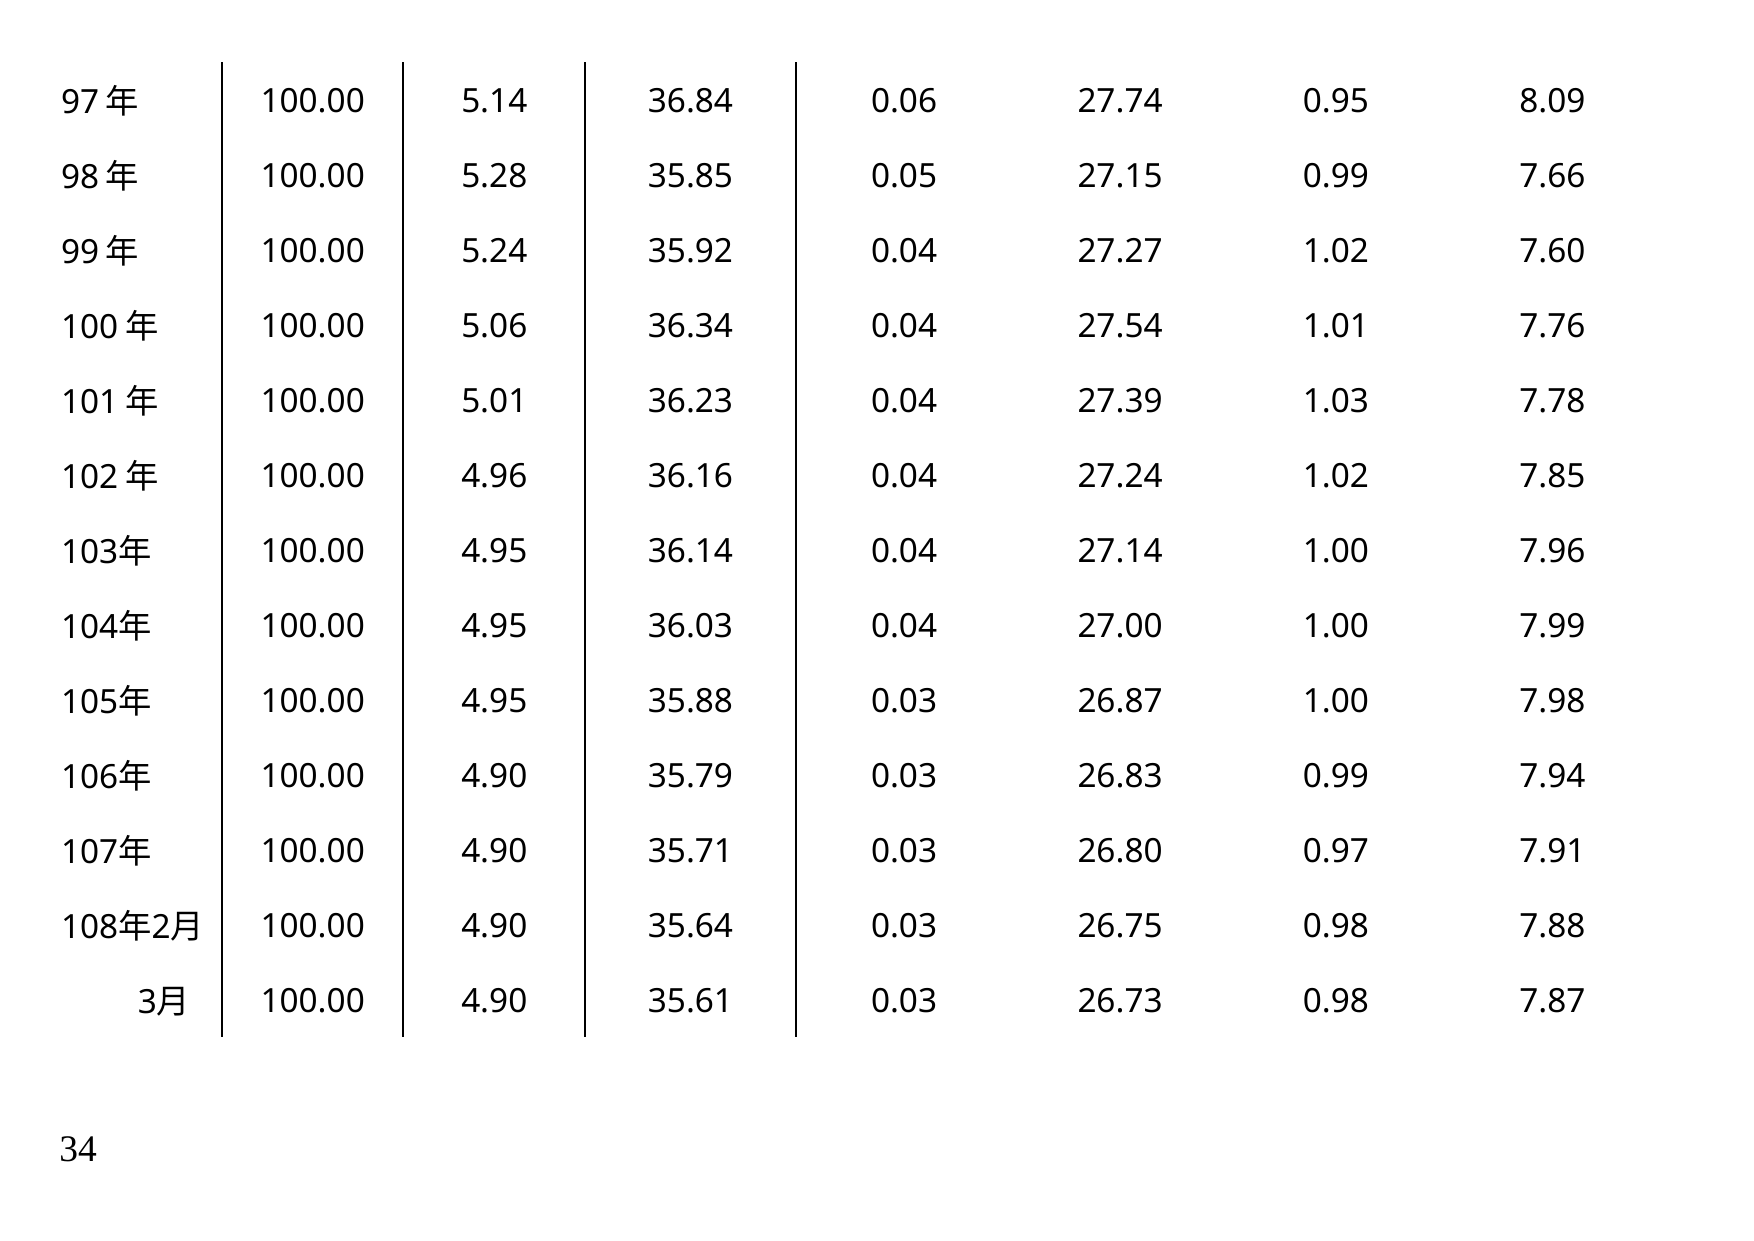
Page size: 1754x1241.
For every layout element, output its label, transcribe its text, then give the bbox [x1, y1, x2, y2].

table_cell 1.02 [1228, 212, 1444, 287]
table_cell 4.96 [404, 437, 584, 512]
table_cell 35.88 [586, 662, 795, 737]
table_cell 36.16 [586, 437, 795, 512]
table_cell 108年2月 [34, 887, 221, 962]
table_cell 4.95 [404, 512, 584, 587]
table_cell 100.00 [223, 737, 402, 812]
table_cell 36.03 [586, 587, 795, 662]
table_cell 1.00 [1228, 512, 1444, 587]
table_cell 0.98 [1228, 887, 1444, 962]
table_cell 26.73 [1012, 962, 1228, 1037]
table_cell 102年 [34, 437, 221, 512]
table_cell 27.24 [1012, 437, 1228, 512]
table_cell 97年 [34, 62, 221, 137]
table_cell 4.90 [404, 737, 584, 812]
table_cell 27.74 [1012, 62, 1228, 137]
table_cell 100.00 [223, 662, 402, 737]
table_cell 27.27 [1012, 212, 1228, 287]
table_cell 7.88 [1444, 887, 1661, 962]
table_cell 7.78 [1444, 362, 1661, 437]
table_cell 4.90 [404, 887, 584, 962]
table_cell 1.01 [1228, 287, 1444, 362]
table_cell 8.09 [1444, 62, 1661, 137]
table_cell 100.00 [223, 137, 402, 212]
table_cell 0.99 [1228, 137, 1444, 212]
table_cell 0.04 [797, 212, 1012, 287]
table_cell 35.79 [586, 737, 795, 812]
table_cell 100年 [34, 287, 221, 362]
table_cell 5.24 [404, 212, 584, 287]
table_cell 106年 [34, 737, 221, 812]
table_cell 7.99 [1444, 587, 1661, 662]
table_cell 0.06 [797, 62, 1012, 137]
table_cell 100.00 [223, 287, 402, 362]
table_cell 36.23 [586, 362, 795, 437]
table_cell 0.04 [797, 362, 1012, 437]
table_cell 0.04 [797, 512, 1012, 587]
table_cell 7.60 [1444, 212, 1661, 287]
table_cell 7.98 [1444, 662, 1661, 737]
table_cell 100.00 [223, 812, 402, 887]
table_cell 5.14 [404, 62, 584, 137]
table_cell 0.95 [1228, 62, 1444, 137]
table_cell 36.14 [586, 512, 795, 587]
table_cell 0.03 [797, 662, 1012, 737]
table_cell 101年 [34, 362, 221, 437]
table_cell 7.91 [1444, 812, 1661, 887]
table_cell 100.00 [223, 587, 402, 662]
table_cell 1.03 [1228, 362, 1444, 437]
table_cell 0.04 [797, 587, 1012, 662]
table_cell 1.02 [1228, 437, 1444, 512]
table_cell 100.00 [223, 362, 402, 437]
table_cell 7.85 [1444, 437, 1661, 512]
table_cell 100.00 [223, 512, 402, 587]
table_cell 35.92 [586, 212, 795, 287]
table_cell 107年 [34, 812, 221, 887]
table_cell 7.94 [1444, 737, 1661, 812]
table_cell 4.90 [404, 812, 584, 887]
table_cell 100.00 [223, 887, 402, 962]
table_cell 27.00 [1012, 587, 1228, 662]
table_cell 27.39 [1012, 362, 1228, 437]
table_cell 0.97 [1228, 812, 1444, 887]
table_cell 104年 [34, 587, 221, 662]
table_cell 5.01 [404, 362, 584, 437]
table_cell 0.03 [797, 812, 1012, 887]
table_cell 1.00 [1228, 587, 1444, 662]
table_cell 100.00 [223, 212, 402, 287]
table_cell 4.95 [404, 662, 584, 737]
table_cell 26.80 [1012, 812, 1228, 887]
table_cell 103年 [34, 512, 221, 587]
table_cell 0.98 [1228, 962, 1444, 1037]
table_cell 26.87 [1012, 662, 1228, 737]
table_cell 5.06 [404, 287, 584, 362]
table_cell 0.03 [797, 962, 1012, 1037]
table_cell 105年 [34, 662, 221, 737]
table_cell 1.00 [1228, 662, 1444, 737]
table_cell 27.54 [1012, 287, 1228, 362]
table_cell 100.00 [223, 962, 402, 1037]
table_cell 0.03 [797, 737, 1012, 812]
table_cell 3月 [34, 962, 221, 1037]
table_cell 100.00 [223, 62, 402, 137]
table_cell 100.00 [223, 437, 402, 512]
table_cell 35.71 [586, 812, 795, 887]
table_cell 27.14 [1012, 512, 1228, 587]
table_cell 7.76 [1444, 287, 1661, 362]
table_cell 98年 [34, 137, 221, 212]
table_cell 36.34 [586, 287, 795, 362]
table_cell 0.04 [797, 437, 1012, 512]
table_cell 0.03 [797, 887, 1012, 962]
table_cell 35.61 [586, 962, 795, 1037]
table_cell 4.90 [404, 962, 584, 1037]
table_cell 7.96 [1444, 512, 1661, 587]
table_cell 35.64 [586, 887, 795, 962]
table_cell 99年 [34, 212, 221, 287]
table_cell 7.66 [1444, 137, 1661, 212]
table_cell 0.05 [797, 137, 1012, 212]
table_cell 7.87 [1444, 962, 1661, 1037]
table_cell 5.28 [404, 137, 584, 212]
table_cell 26.83 [1012, 737, 1228, 812]
table_cell 35.85 [586, 137, 795, 212]
table_cell 4.95 [404, 587, 584, 662]
table_cell 36.84 [586, 62, 795, 137]
table_cell 0.99 [1228, 737, 1444, 812]
table_cell 26.75 [1012, 887, 1228, 962]
table_cell 0.04 [797, 287, 1012, 362]
table_cell 27.15 [1012, 137, 1228, 212]
